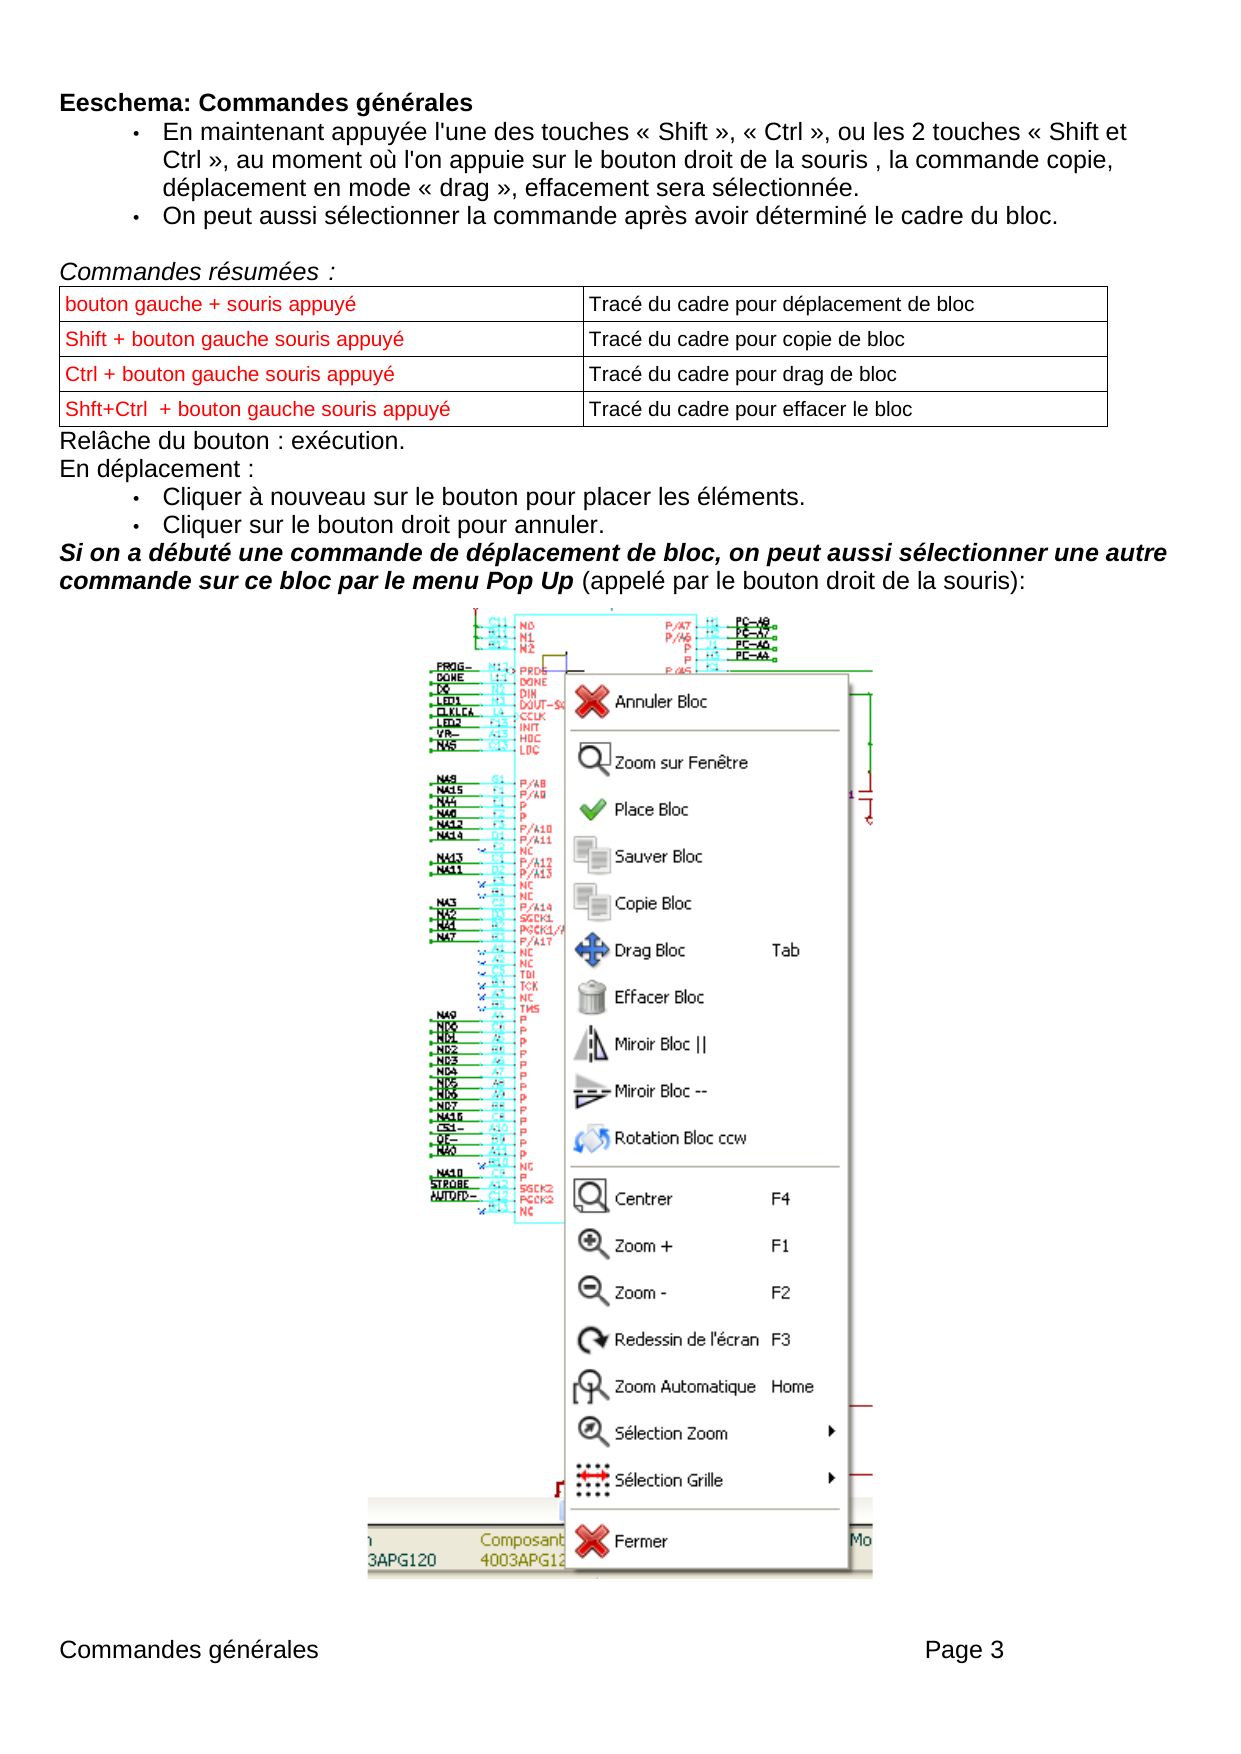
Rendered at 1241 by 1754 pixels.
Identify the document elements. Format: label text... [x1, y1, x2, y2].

table_cell Tracé du cadre pour effacer le bloc [584, 392, 1107, 426]
text En déplacement : [59, 455, 1181, 483]
table_cell Tracé du cadre pour drag de bloc [584, 357, 1107, 391]
table_header Tracé du cadre pour déplacement de bloc [584, 287, 1107, 321]
table_cell Shift + bouton gauche souris appuyé [60, 322, 583, 356]
table_cell Tracé du cadre pour copie de bloc [584, 322, 1107, 356]
picture [367, 608, 873, 1579]
table_header bouton gauche + souris appuyé [60, 287, 583, 321]
table_cell Ctrl + bouton gauche souris appuyé [60, 357, 583, 391]
text Commandes résumées : [59, 258, 1181, 286]
text Relâche du bouton : exécution. [59, 427, 1181, 455]
text Si on a débuté une commande de déplacement de bloc, on peut aussi sélectionner une autre commande sur ce bloc par le menu Pop Up (appelé par le bouton droit de la souris): [59, 539, 1181, 595]
list Cliquer sur le bouton droit pour annuler. [133, 511, 1181, 539]
list En maintenant appuyée l'une des touches « Shift », « Ctrl », ou les 2 touches « Shift et Ctrl », au moment où l'on appuie sur le bouton droit de la souris , la commande copie, déplacement en mode « drag », effacement sera sélectionnée. [133, 118, 1181, 202]
table_cell Shft+Ctrl + bouton gauche souris appuyé [60, 392, 583, 426]
list Cliquer à nouveau sur le bouton pour placer les éléments. [133, 483, 1181, 511]
list On peut aussi sélectionner la commande après avoir déterminé le cadre du bloc. [133, 202, 1181, 230]
